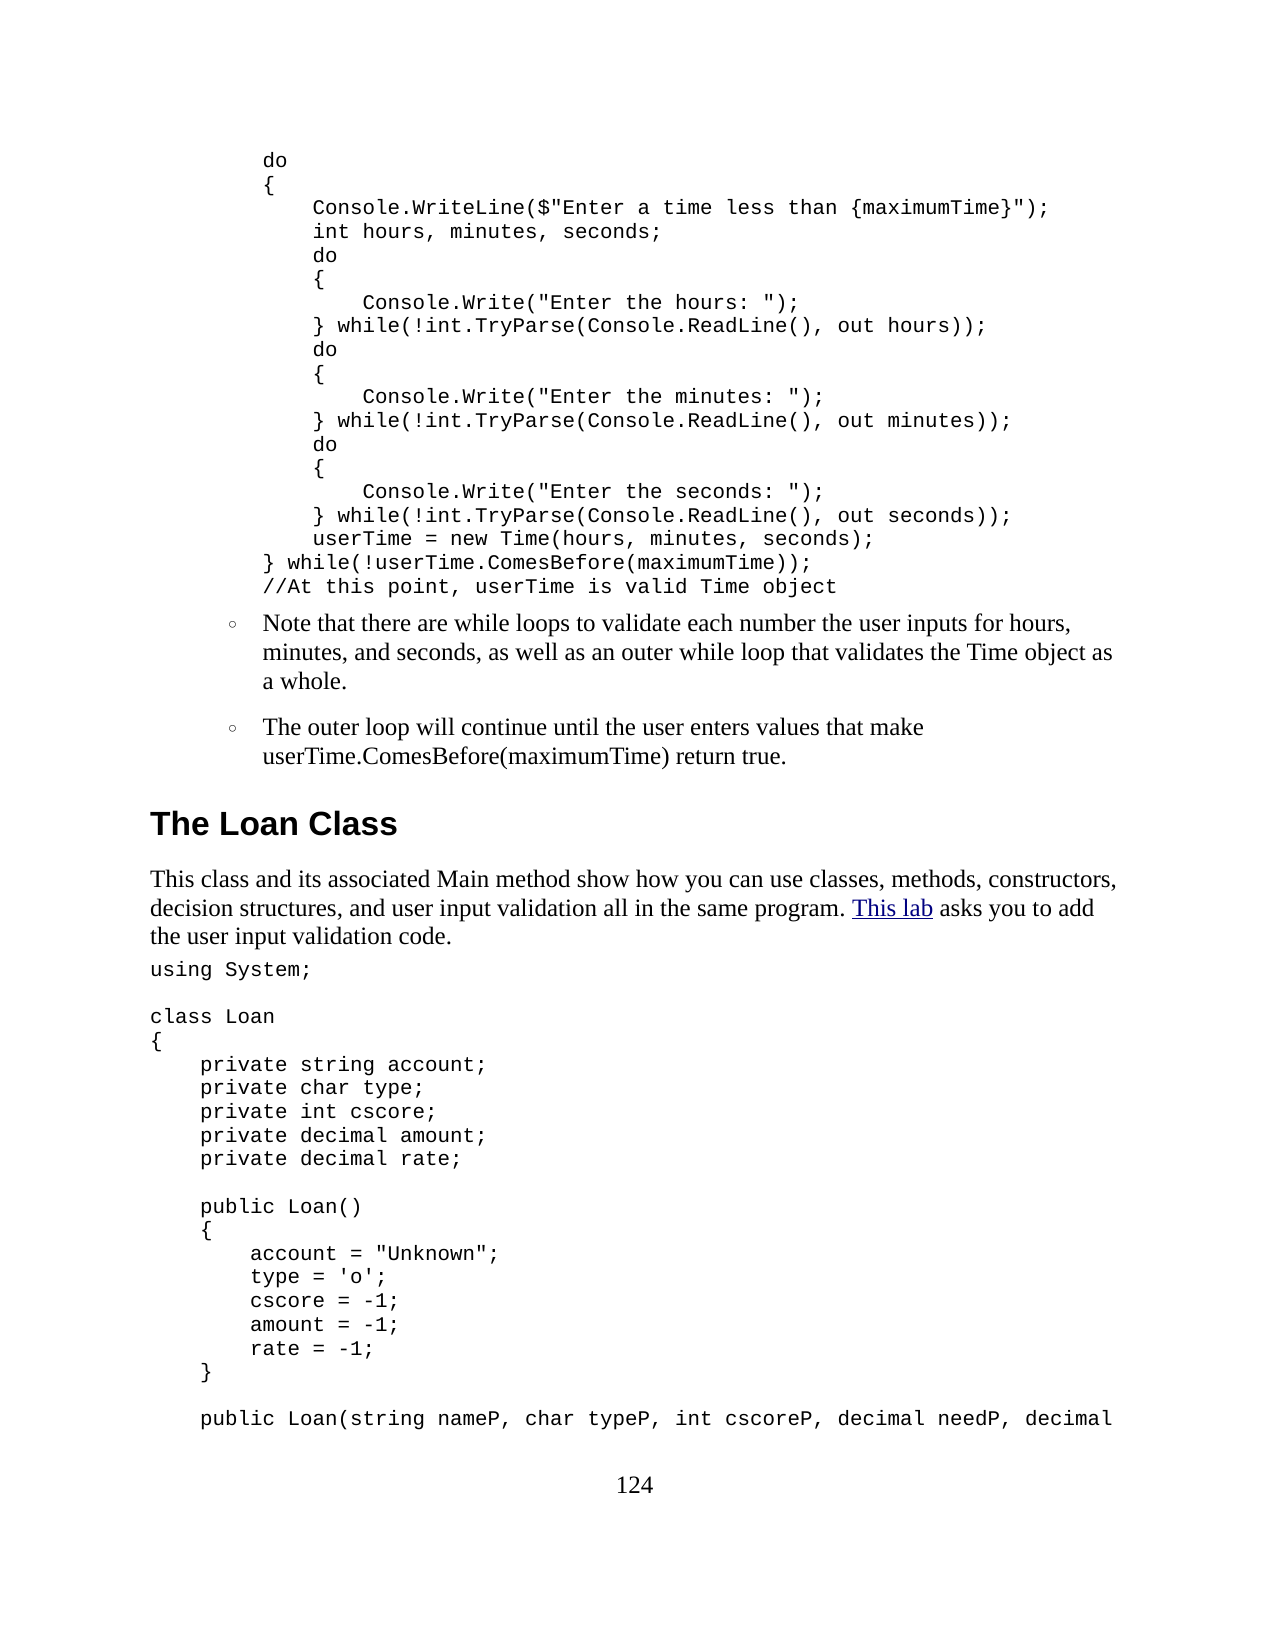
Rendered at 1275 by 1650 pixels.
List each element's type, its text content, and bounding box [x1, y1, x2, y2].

text { [150, 1219, 1125, 1243]
list { [225, 268, 1125, 292]
list Console.Write("Enter the hours: "); [225, 292, 1125, 316]
list The outer loop will continue until the user enters values that make userTime.ComesBefore(maximumTime) return true. [225, 712, 1125, 770]
list } while(!int.TryParse(Console.ReadLine(), out hours)); [225, 316, 1125, 339]
text public Loan(string nameP, char typeP, int cscoreP, decimal needP, decimal [150, 1408, 1125, 1432]
text public Loan() [150, 1196, 1125, 1219]
text { [150, 1030, 1125, 1054]
text private string account; [150, 1054, 1125, 1077]
text cscore = -1; [150, 1290, 1125, 1314]
text private decimal rate; [150, 1148, 1125, 1172]
text private int cscore; [150, 1101, 1125, 1125]
list Console.WriteLine($"Enter a time less than {maximumTime}"); [225, 197, 1125, 221]
list } while(!int.TryParse(Console.ReadLine(), out minutes)); [225, 410, 1125, 434]
list { [225, 174, 1125, 197]
text rate = -1; [150, 1337, 1125, 1361]
text using System; [150, 959, 1125, 983]
list Console.Write("Enter the minutes: "); [225, 386, 1125, 410]
list do [225, 434, 1125, 457]
list do [225, 339, 1125, 363]
subtitle The Loan Class [150, 804, 1125, 842]
text class Loan [150, 1006, 1125, 1030]
list userTime = new Time(hours, minutes, seconds); [225, 528, 1125, 552]
list { [225, 363, 1125, 386]
list int hours, minutes, seconds; [225, 221, 1125, 244]
list //At this point, userTime is valid Time object [225, 576, 1125, 599]
text type = 'o'; [150, 1267, 1125, 1290]
list do [225, 150, 1125, 174]
list Note that there are while loops to validate each number the user inputs for hours, minutes, and seconds, as well as an outer while loop that validates the Time object as a whole. [225, 608, 1125, 694]
text private char type; [150, 1077, 1125, 1101]
text } [150, 1361, 1125, 1385]
list Console.Write("Enter the seconds: "); [225, 481, 1125, 505]
text account = "Unknown"; [150, 1243, 1125, 1267]
text This class and its associated Main method show how you can use classes, methods, constructors, decision structures, and user input validation all in the same program. This lab asks you to add the user input validation code. [150, 864, 1125, 950]
text amount = -1; [150, 1314, 1125, 1337]
list { [225, 457, 1125, 481]
list do [225, 244, 1125, 268]
list } while(!int.TryParse(Console.ReadLine(), out seconds)); [225, 505, 1125, 528]
list } while(!userTime.ComesBefore(maximumTime)); [225, 552, 1125, 576]
text private decimal amount; [150, 1125, 1125, 1148]
